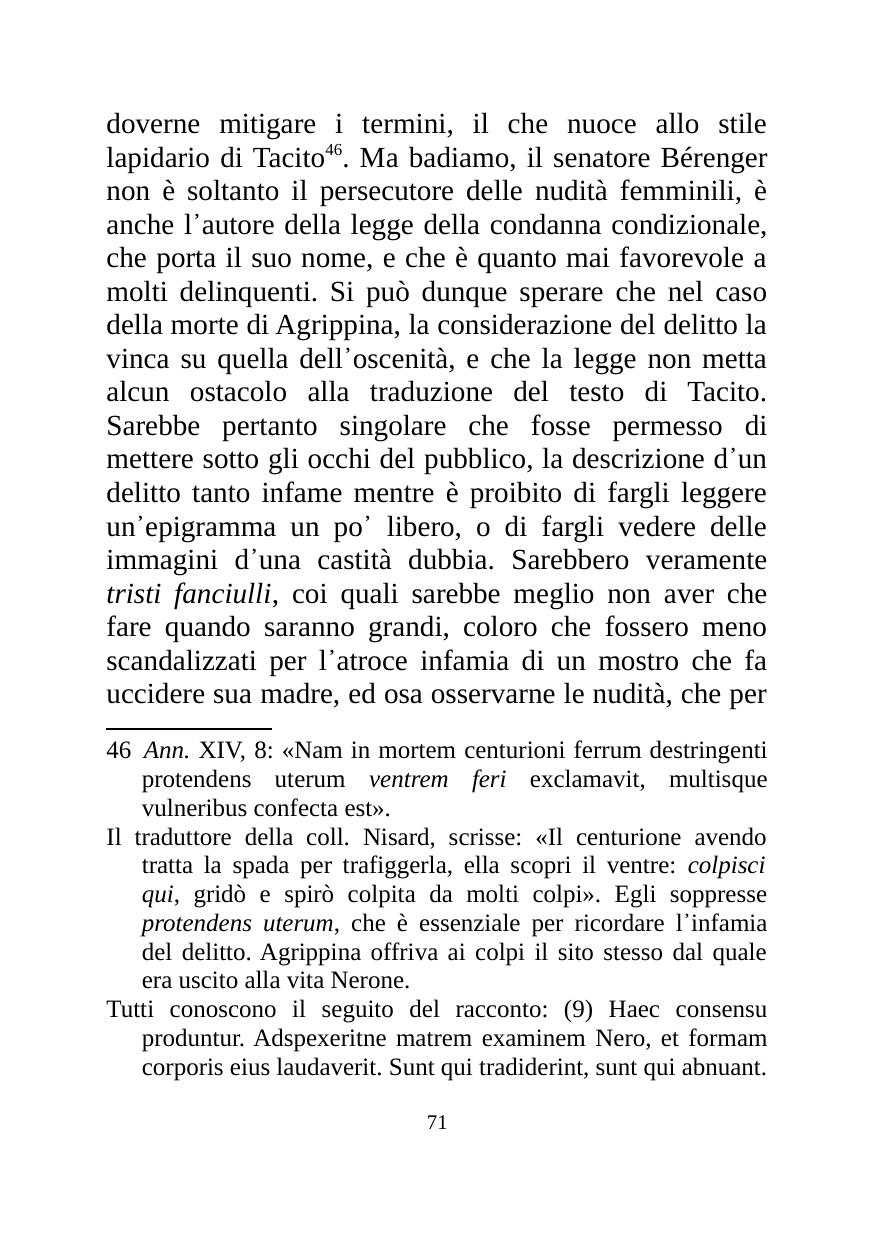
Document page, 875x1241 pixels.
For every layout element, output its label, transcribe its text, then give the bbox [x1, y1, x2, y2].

text Tutti conoscono il seguito del racconto: (9) Haec consensu produntur. Adspexeritne matrem examinem Nero, et formam corporis eius laudaverit. Sunt qui tradiderint, sunt qui abnuant. [106, 994, 768, 1080]
text doverne mitigare i termini, il che nuoce allo stile lapidario di Tacito. Ma badiamo, il senatore Bérenger non è soltanto il persecutore delle nudità femminili, è anche l᾽autore della legge della condanna condizionale, che porta il suo nome, e che è quanto mai favorevole a molti delinquenti. Si può dunque sperare che nel caso della morte di Agrippina, la considerazione del delitto la vinca su quella dell᾽oscenità, e che la legge non metta alcun ostacolo alla traduzione del testo di Tacito. Sarebbe pertanto singolare che fosse permesso di mettere sotto gli occhi del pubblico, la descrizione d᾽un delitto tanto infame mentre è proibito di fargli leggere un᾽epigramma un po᾽ libero, o di fargli vedere delle immagini d᾽una castità dubbia. Sarebbero veramente tristi fanciulli, coi quali sarebbe meglio non aver che fare quando saranno grandi, coloro che fossero meno scandalizzati per l᾽atroce infamia di un mostro che fa uccidere sua madre, ed osa osservarne le nudità, che per [106, 106, 768, 710]
text Il traduttore della coll. Nisard, scrisse: «Il centurione avendo tratta la spada per trafiggerla, ella scopri il ventre: colpisci qui, gridò e spirò colpita da molti colpi». Egli soppresse protendens uterum, che è essenziale per ricordare l᾽infamia del delitto. Agrippina offriva ai colpi il sito stesso dal quale era uscito alla vita Nerone. [106, 822, 768, 994]
text Ann. XIV, 8: «Nam in mortem centurioni ferrum destringenti protendens uterum ventrem feri exclamavit, multisque vulneribus confecta est». [106, 735, 768, 822]
